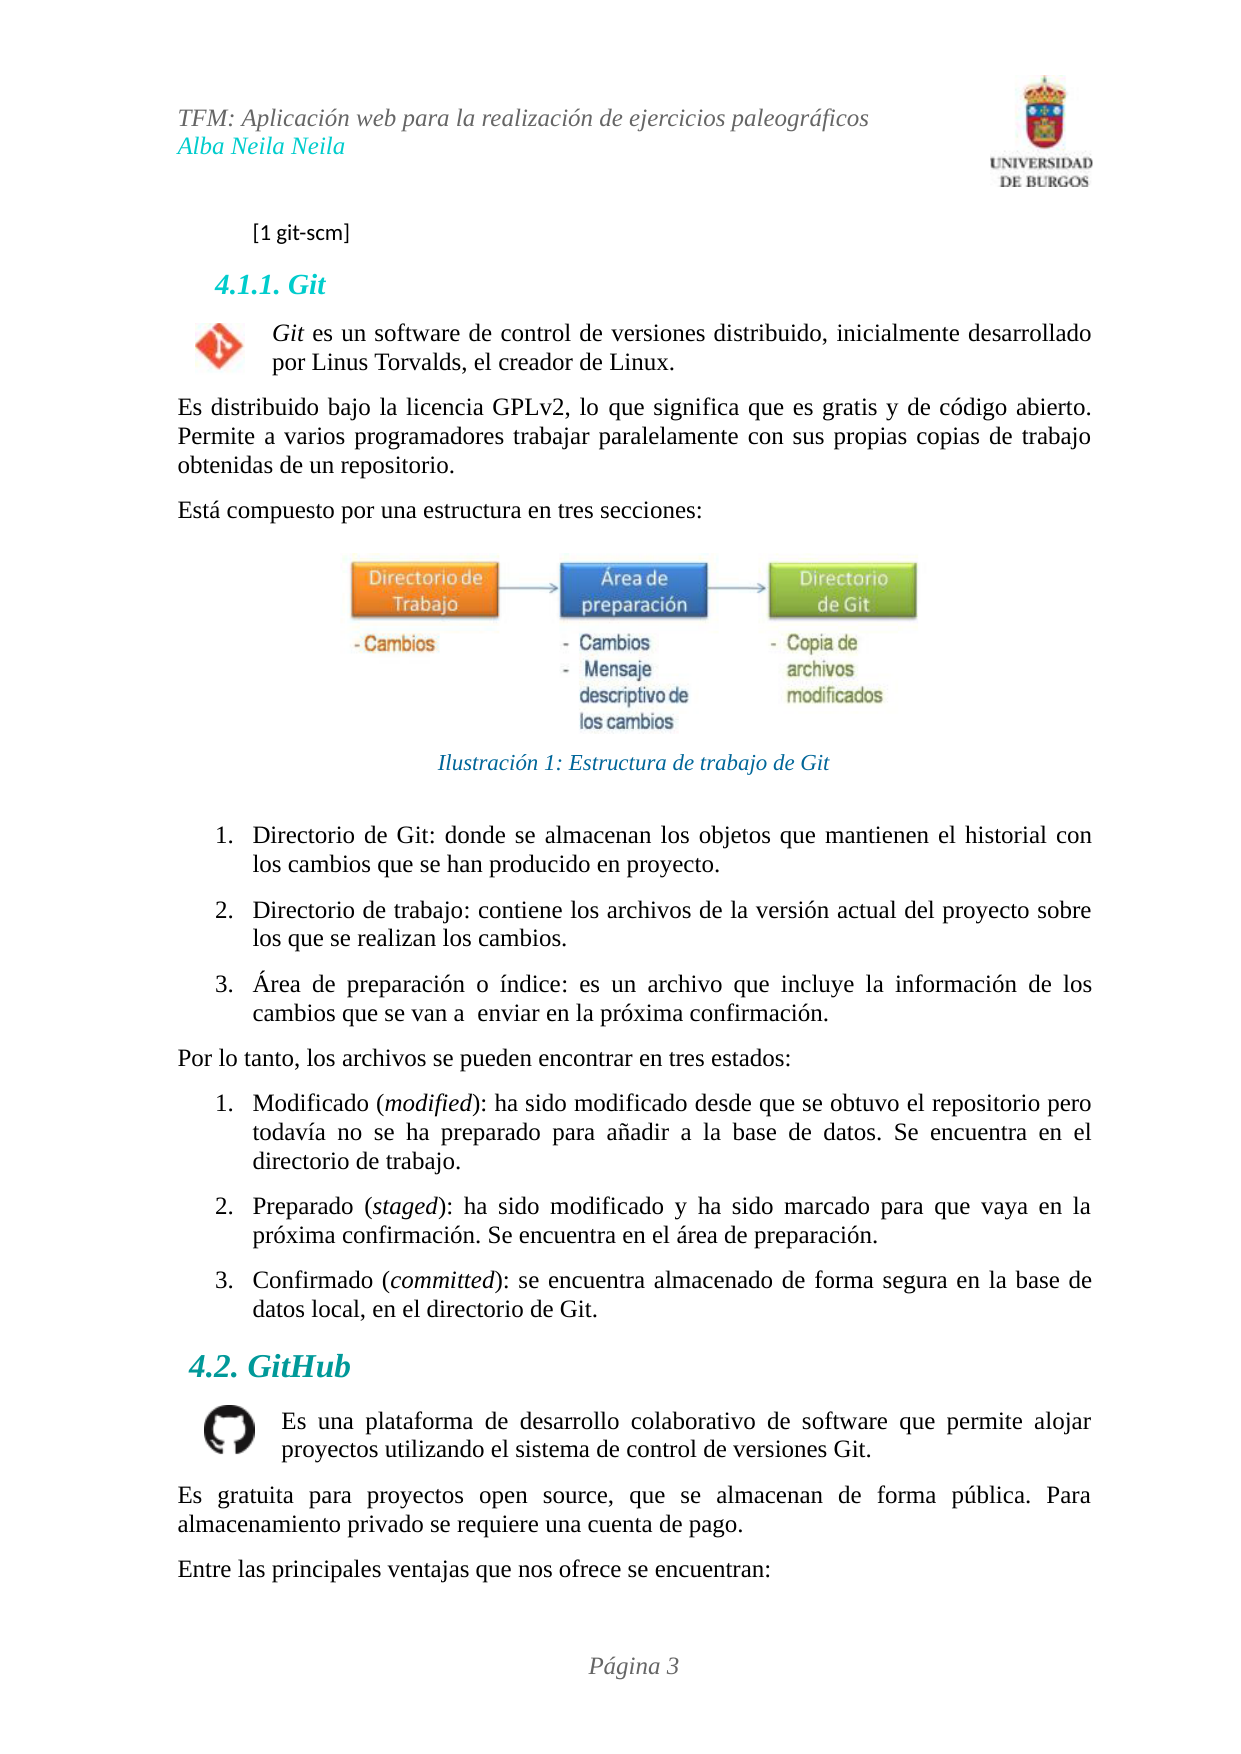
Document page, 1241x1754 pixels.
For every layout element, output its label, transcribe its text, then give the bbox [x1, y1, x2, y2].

list Modificado (modified): ha sido modificado desde que se obtuvo el repositorio pero todavía no se ha preparado para añadir a la base de datos. Se encuentra en el directorio de trabajo. [215, 1088, 1092, 1175]
list Preparado (staged): ha sido modificado y ha sido marcado para que vaya en la próxima confirmación. Se encuentra en el área de preparación. [215, 1191, 1092, 1249]
picture [195, 323, 245, 376]
text Es una plataforma de desarrollo colaborativo de software que permite alojar proyectos utilizando el sistema de control de versiones Git. [177, 1406, 1092, 1463]
text Por lo tanto, los archivos se pueden encontrar en tres estados: [177, 1043, 1092, 1072]
picture [990, 75, 1093, 187]
text Está compuesto por una estructura en tres secciones: [177, 495, 1092, 524]
text Ilustración 1: Estructura de trabajo de Git [340, 736, 929, 775]
list Directorio de trabajo: contiene los archivos de la versión actual del proyecto sobre los que se realizan los cambios. [215, 895, 1092, 952]
list Confirmado (committed): se encuentra almacenado de forma segura en la base de datos local, en el directorio de Git. [215, 1266, 1092, 1323]
text Entre las principales ventajas que nos ofrece se encuentran: [177, 1554, 1092, 1583]
list Directorio de Git: donde se almacenan los objetos que mantienen el historial con los cambios que se han producido en proyecto. [215, 821, 1092, 878]
list Área de preparación o índice: es un archivo que incluye la información de los cambios que se van a enviar en la próxima confirmación. [215, 969, 1092, 1026]
text Es gratuita para proyectos open source, que se almacenan de forma pública. Para almacenamiento privado se requiere una cuenta de pago. [177, 1480, 1092, 1537]
picture [204, 1405, 255, 1456]
text Es distribuido bajo la licencia GPLv2, lo que significa que es gratis y de código abierto. Permite a varios programadores trabajar paralelamente con sus propias copias de trabajo obtenidas de un repositorio. [177, 392, 1092, 479]
subtitle 4.1.1. Git [215, 267, 1092, 301]
text Git es un software de control de versiones distribuido, inicialmente desarrollado por Linus Torvalds, el creador de Linux. [177, 318, 1092, 376]
subtitle 4.2. GitHub [189, 1347, 1092, 1385]
list [1 git-scm] [215, 218, 1092, 246]
